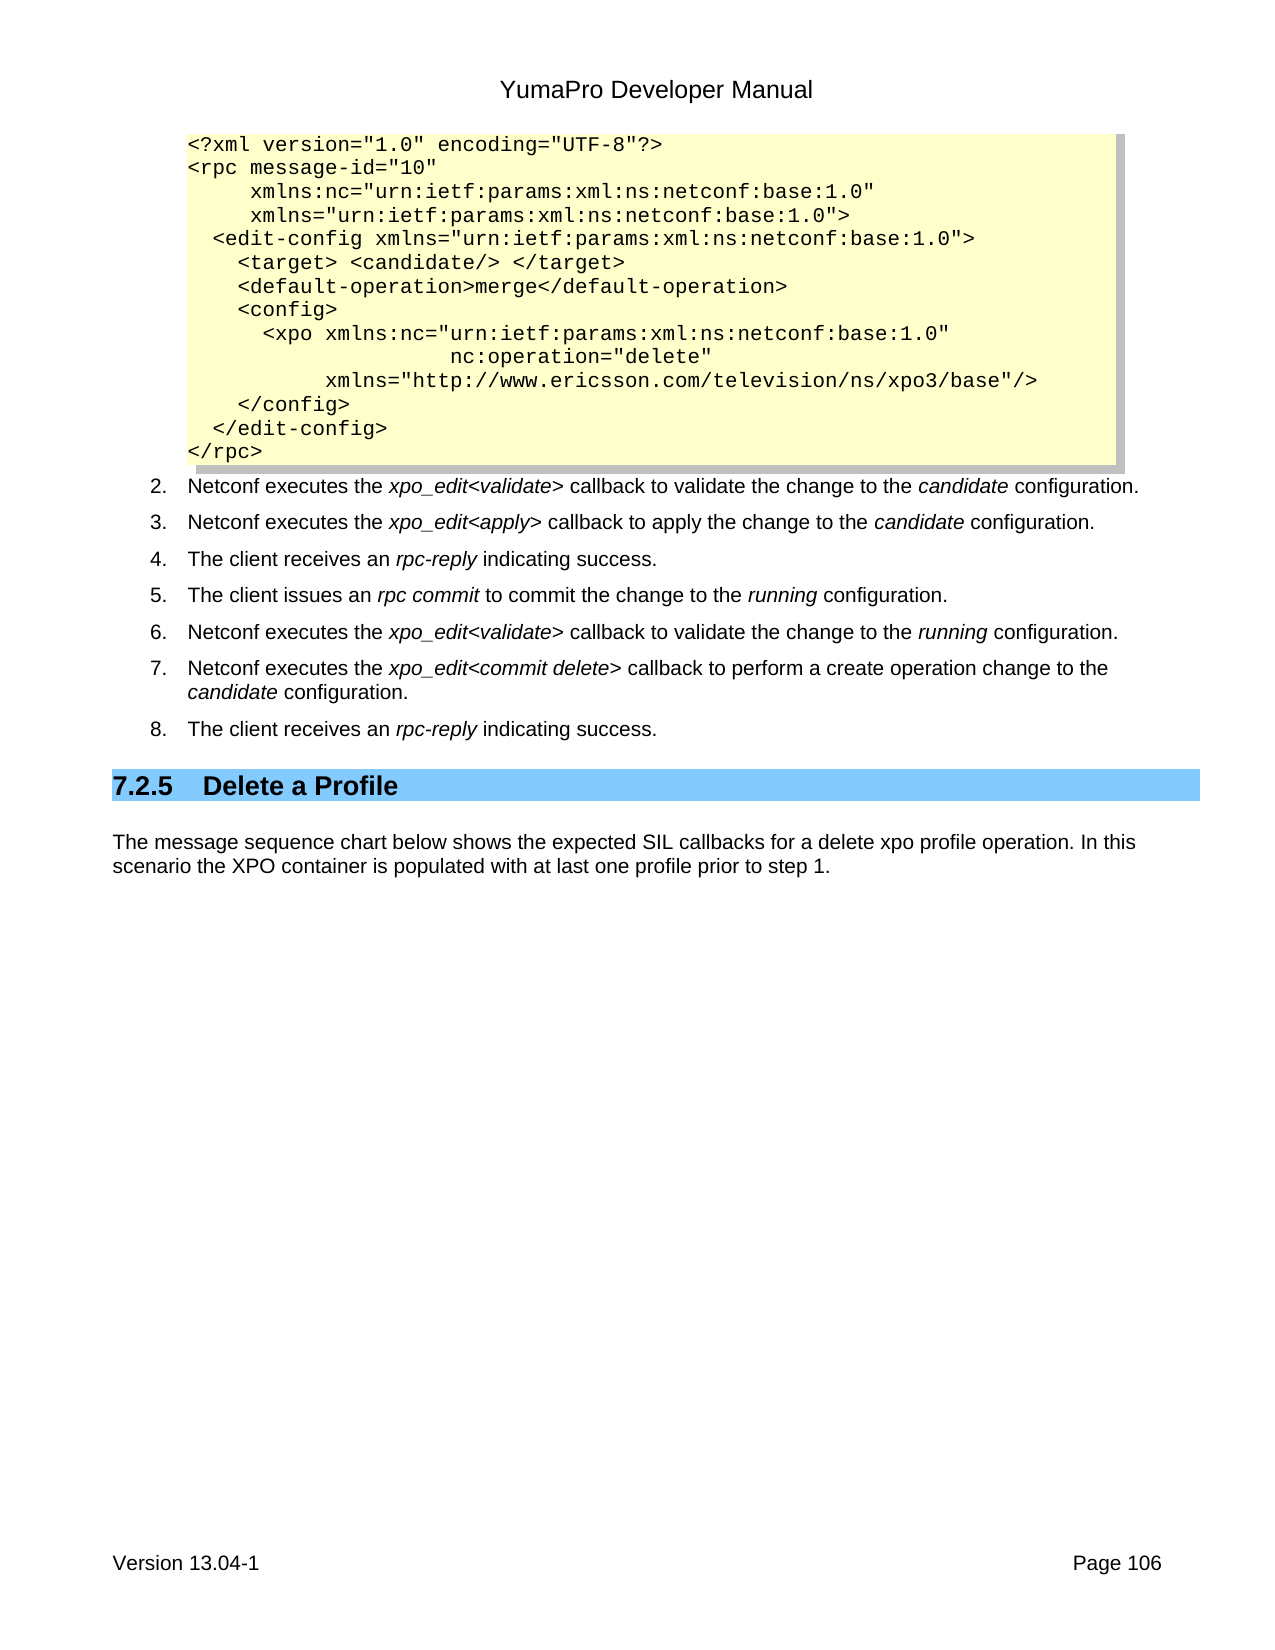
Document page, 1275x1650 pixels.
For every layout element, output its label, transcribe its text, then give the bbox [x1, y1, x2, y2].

list Netconf executes the xpo_edit<validate> callback to validate the change to the running configuration. [150, 619, 1200, 643]
list Netconf executes the xpo_edit<commit delete> callback to perform a create operation change to the candidate configuration. [150, 656, 1200, 704]
text The message sequence chart below shows the expected SIL callbacks for a delete xpo profile operation. In this scenario the XPO container is populated with at last one profile prior to step 1. [112, 830, 1200, 878]
list Netconf executes the xpo_edit<validate> callback to validate the change to the candidate configuration. [150, 474, 1200, 498]
list The client receives an rpc-reply indicating success. [150, 716, 1200, 740]
list The client receives an rpc-reply indicating success. [150, 547, 1200, 571]
subtitle Delete a Profile [112, 769, 1200, 801]
list The client issues an rpc commit to commit the change to the running configuration. [150, 583, 1200, 607]
text <?xml version="1.0" encoding="UTF-8"?> <rpc message-id="10" xmlns:nc="urn:ietf:params:xml:ns:netconf:base:1.0" xmlns="urn:ietf:params:xml:ns:netconf:base:1.0"> <edit-config xmlns="urn:ietf:params:xml:ns:netconf:base:1.0"> <target> <candidate/> </target> <default-operation>merge</default-operation> <config> <xpo xmlns:nc="urn:ietf:params:xml:ns:netconf:base:1.0" nc:operation="delete" xmlns="http://www.ericsson.com/television/ns/xpo3/base"/> </config> </edit-config> </rpc> [187, 134, 1116, 465]
list Netconf executes the xpo_edit<apply> callback to apply the change to the candidate configuration. [150, 510, 1200, 534]
